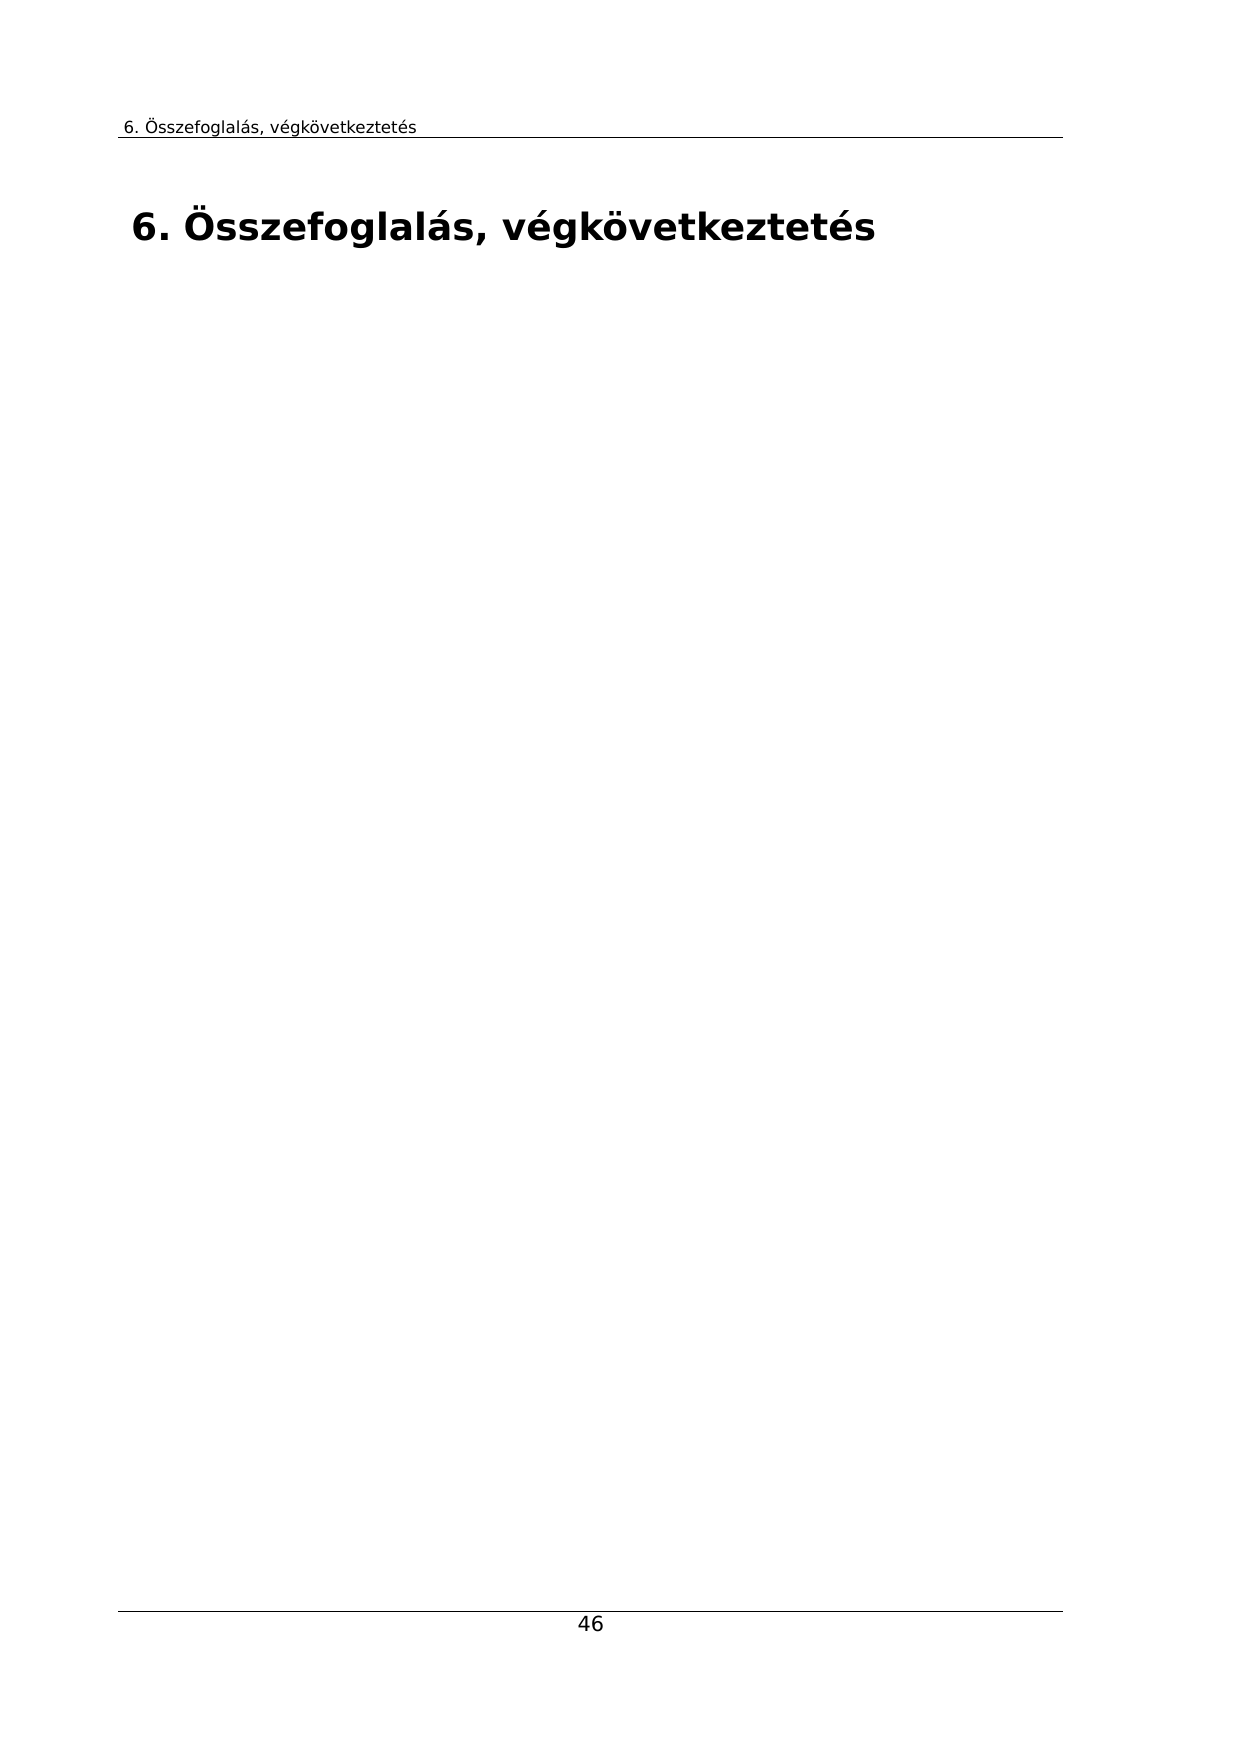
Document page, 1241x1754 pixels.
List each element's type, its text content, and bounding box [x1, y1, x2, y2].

subtitle Összefoglalás, végkövetkeztetés [118, 205, 1063, 249]
